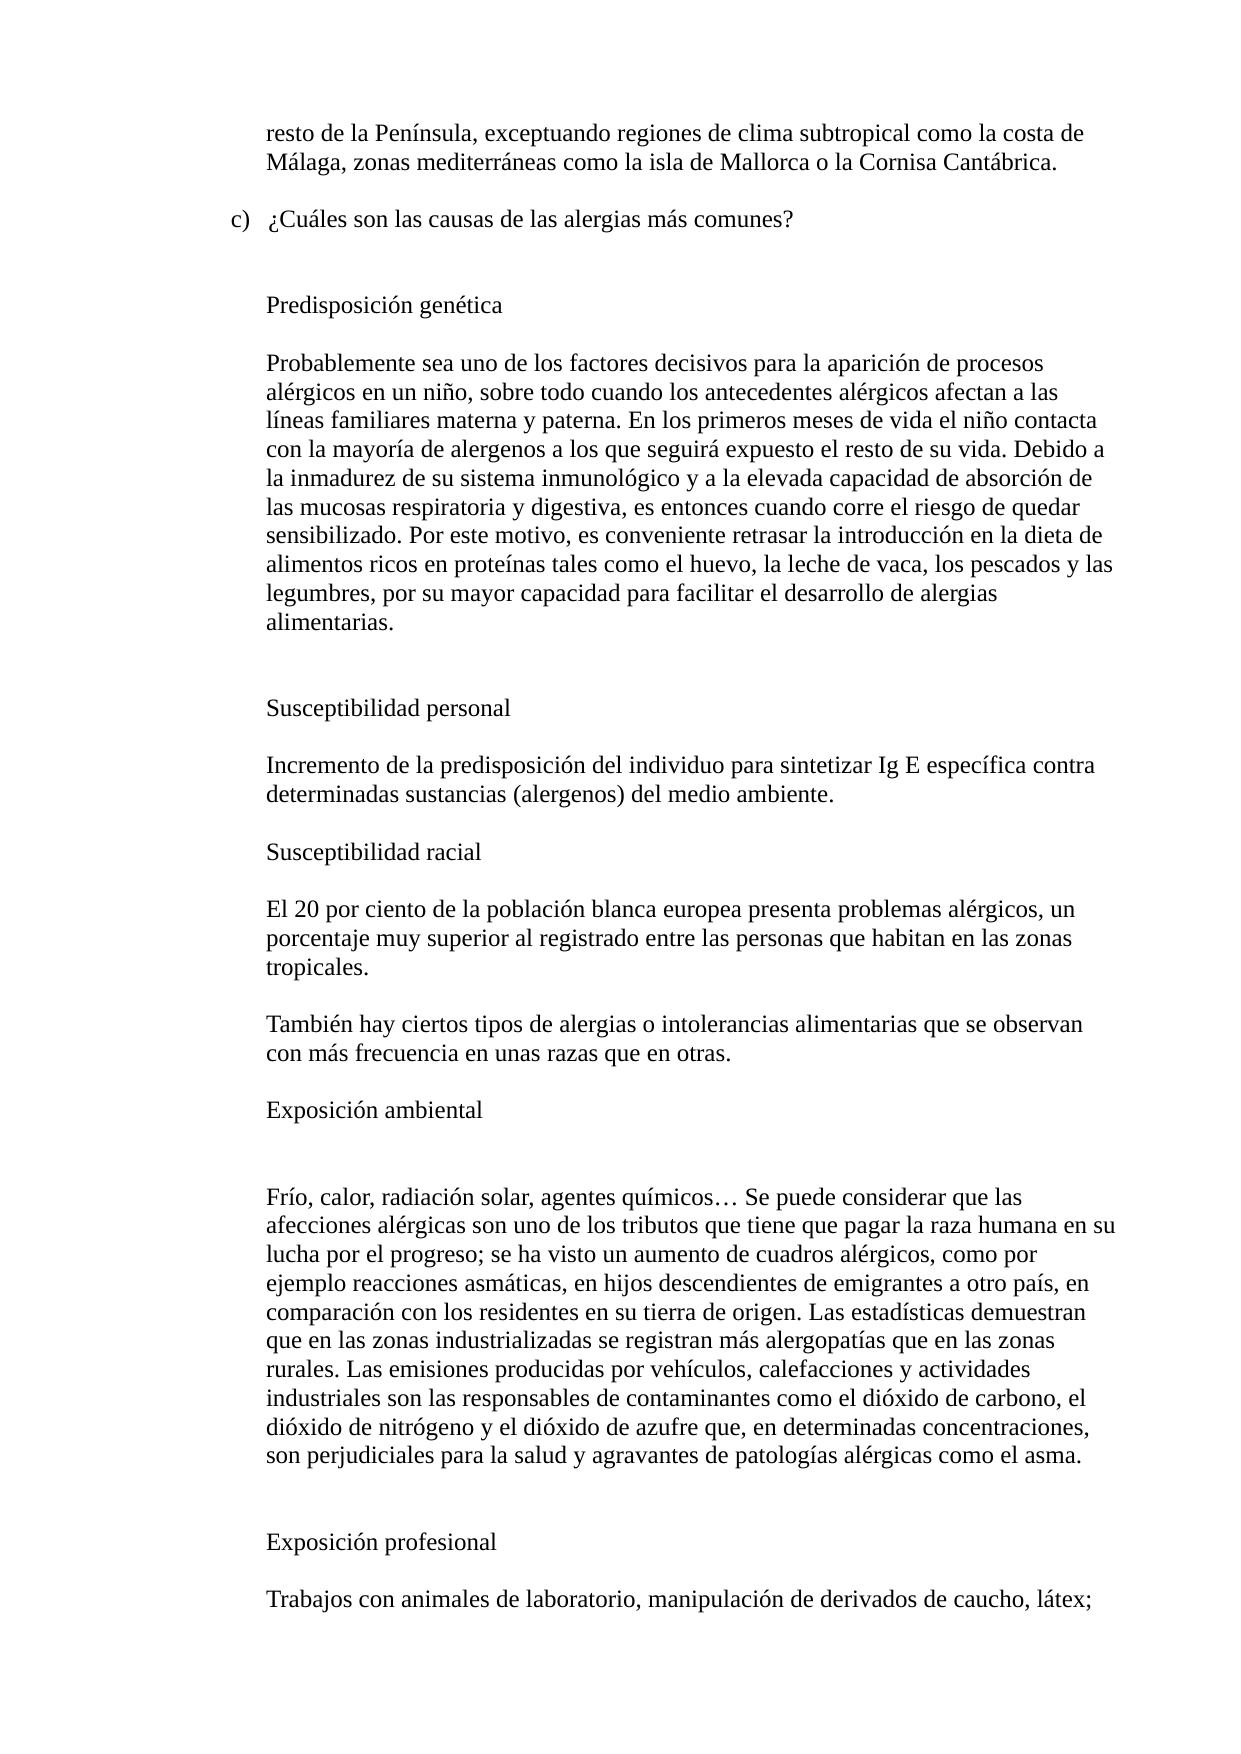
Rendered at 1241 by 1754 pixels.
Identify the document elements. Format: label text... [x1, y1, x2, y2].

text Trabajos con animales de laboratorio, manipulación de derivados de caucho, látex; [266, 1584, 1122, 1613]
text Exposición ambiental [266, 1096, 1122, 1124]
text Predisposición genética [192, 291, 1122, 319]
text Probablemente sea uno de los factores decisivos para la aparición de procesos alérgicos en un niño, sobre todo cuando los antecedentes alérgicos afectan a las líneas familiares materna y paterna. En los primeros meses de vida el niño contacta con la mayoría de alergenos a los que seguirá expuesto el resto de su vida. Debido a la inmadurez de su sistema inmunológico y a la elevada capacidad de absorción de las mucosas respiratoria y digestiva, es entonces cuando corre el riesgo de quedar sensibilizado. Por este motivo, es conveniente retrasar la introducción en la dieta de alimentos ricos en proteínas tales como el huevo, la leche de vaca, los pescados y las legumbres, por su mayor capacidad para facilitar el desarrollo de alergias alimentarias. [266, 348, 1122, 636]
text Frío, calor, radiación solar, agentes químicos… Se puede considerar que las afecciones alérgicas son uno de los tributos que tiene que pagar la raza humana en su lucha por el progreso; se ha visto un aumento de cuadros alérgicos, como por ejemplo reacciones asmáticas, en hijos descendientes de emigrantes a otro país, en comparación con los residentes en su tierra de origen. Las estadísticas demuestran que en las zonas industrializadas se registran más alergopatías que en las zonas rurales. Las emisiones producidas por vehículos, calefacciones y actividades industriales son las responsables de contaminantes como el dióxido de carbono, el dióxido de nitrógeno y el dióxido de azufre que, en determinadas concentraciones, son perjudiciales para la salud y agravantes de patologías alérgicas como el asma. [266, 1182, 1122, 1469]
text Incremento de la predisposición del individuo para sintetizar Ig E específica contra determinadas sustancias (alergenos) del medio ambiente. [266, 751, 1122, 808]
list ¿Cuáles son las causas de las alergias más comunes? [231, 204, 1122, 233]
text El 20 por ciento de la población blanca europea presenta problemas alérgicos, un porcentaje muy superior al registrado entre las personas que habitan en las zonas tropicales. [266, 894, 1122, 981]
text Exposición profesional [266, 1527, 1122, 1556]
text resto de la Península, exceptuando regiones de clima subtropical como la costa de Málaga, zonas mediterráneas como la isla de Mallorca o la Cornisa Cantábrica. [266, 118, 1122, 176]
text Susceptibilidad racial [266, 837, 1122, 866]
text También hay ciertos tipos de alergias o intolerancias alimentarias que se observan con más frecuencia en unas razas que en otras. [266, 1009, 1122, 1067]
text Susceptibilidad personal [266, 693, 1122, 722]
